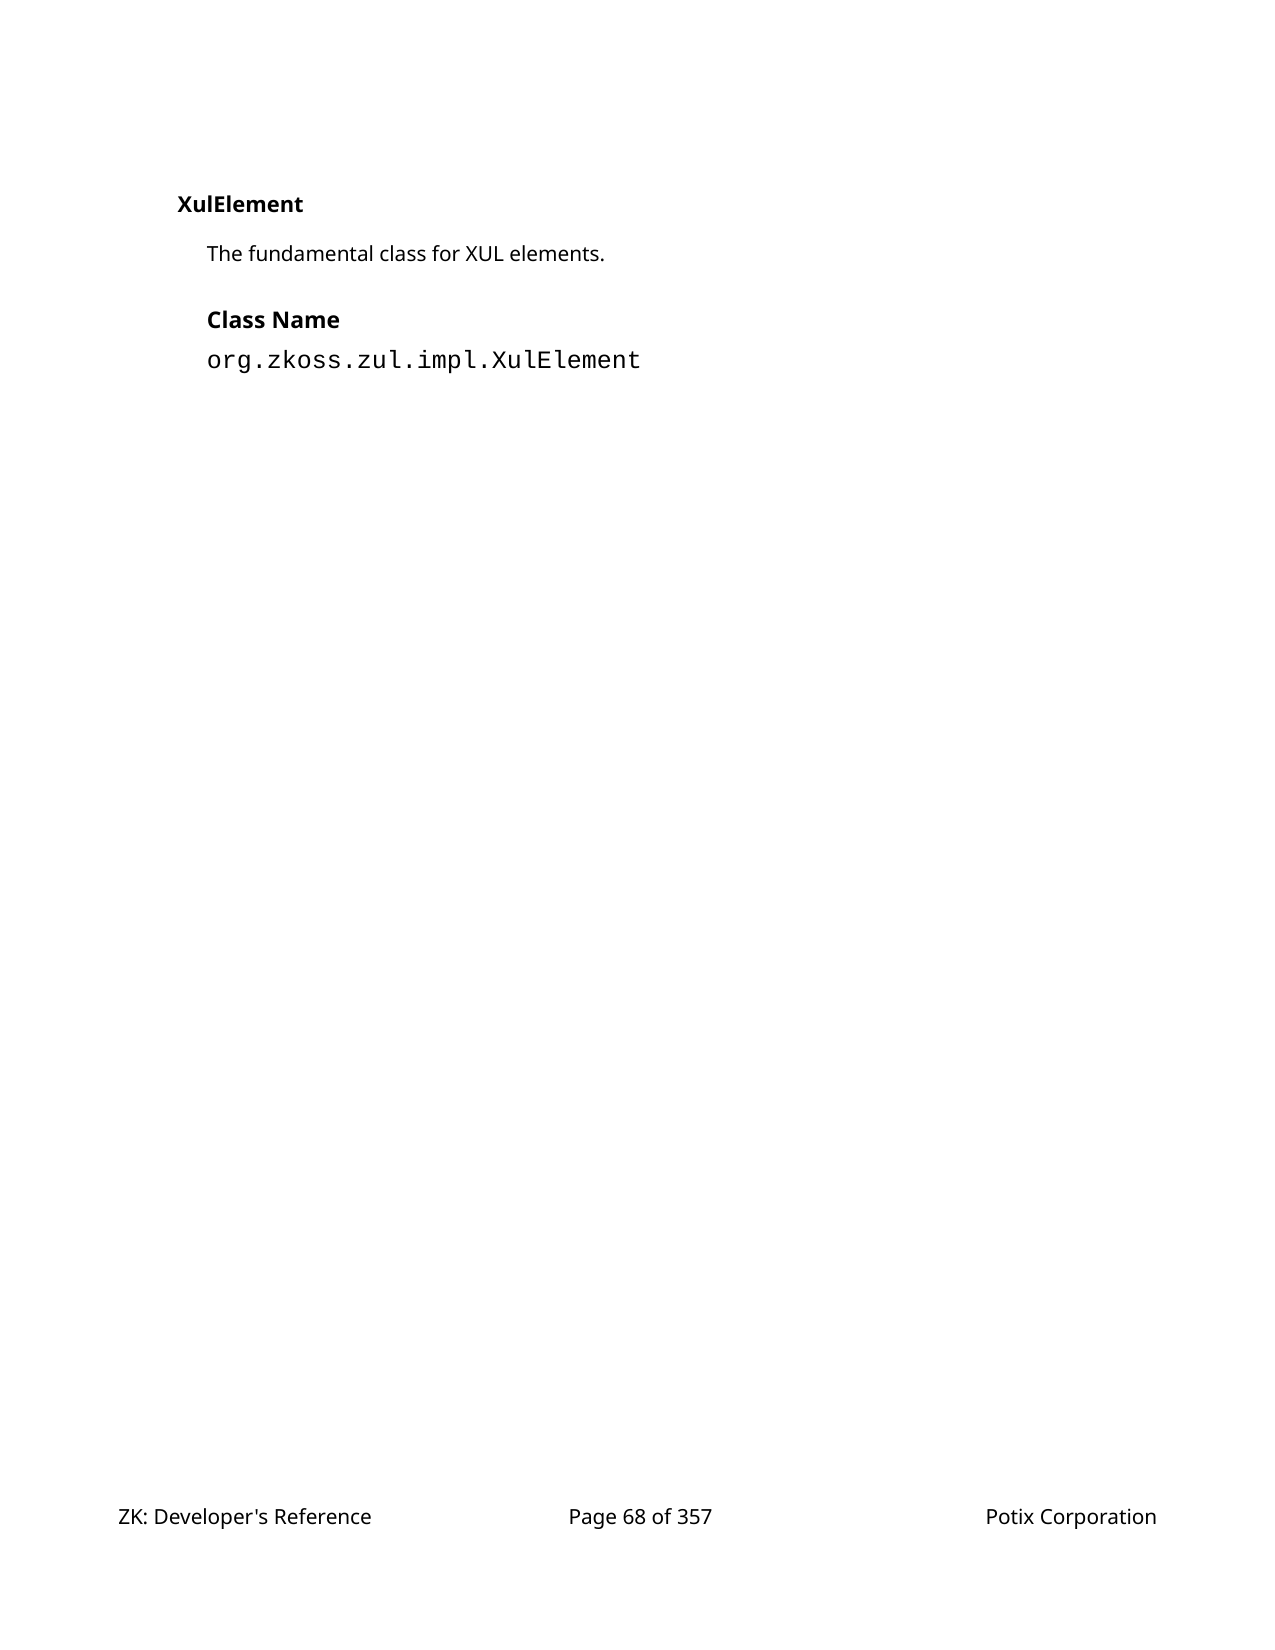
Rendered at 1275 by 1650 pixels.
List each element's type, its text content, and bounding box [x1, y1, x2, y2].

text The fundamental class for XUL elements. [207, 239, 1157, 268]
text org.zkoss.zul.impl.XulElement [207, 348, 1157, 376]
subtitle XulElement [177, 189, 1157, 219]
subtitle Class Name [207, 304, 1157, 336]
